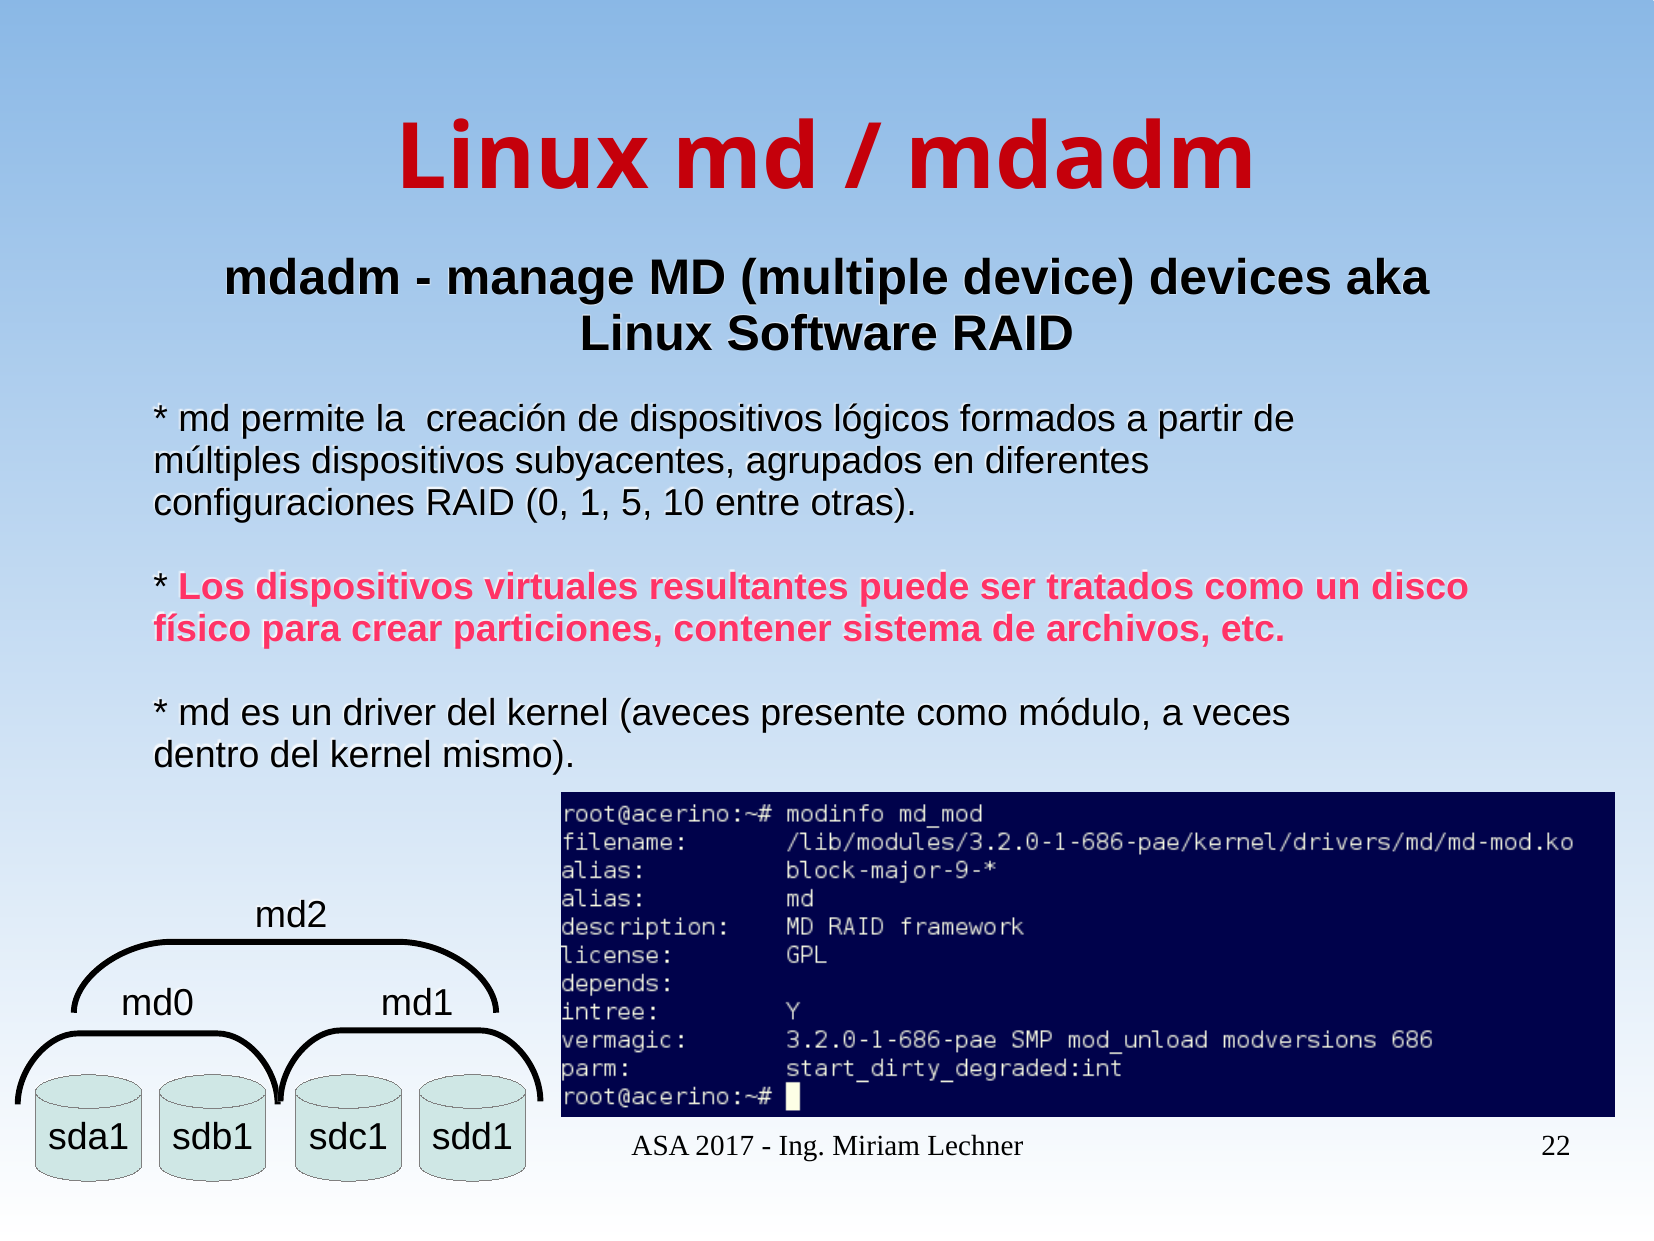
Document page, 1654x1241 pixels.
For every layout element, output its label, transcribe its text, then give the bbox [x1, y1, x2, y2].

text_box * md permite la creación de dispositivos lógicos formados a partir de múltiples dispositivos subyacentes, agrupados en diferentes configuraciones RAID (0, 1, 5, 10 entre otras). * Los dispositivos virtuales resultantes puede ser tratados como un disco físico para crear particiones, contener sistema de archivos, etc. * md es un driver del kernel (aveces presente como módulo, a veces dentro del kernel mismo). [138, 389, 1496, 825]
picture [561, 792, 1615, 1117]
text_box md1 [366, 974, 469, 1032]
text_box sdc1 [295, 1074, 402, 1182]
text_box md2 [240, 885, 343, 943]
title Linux md / mdadm [82, 49, 1571, 257]
text_box md0 [106, 974, 209, 1032]
text_box sdd1 [419, 1074, 526, 1182]
text_box mdadm - manage MD (multiple device) devices aka Linux Software RAID [183, 242, 1471, 369]
text_box sdb1 [159, 1074, 266, 1182]
text_box sda1 [35, 1074, 142, 1182]
